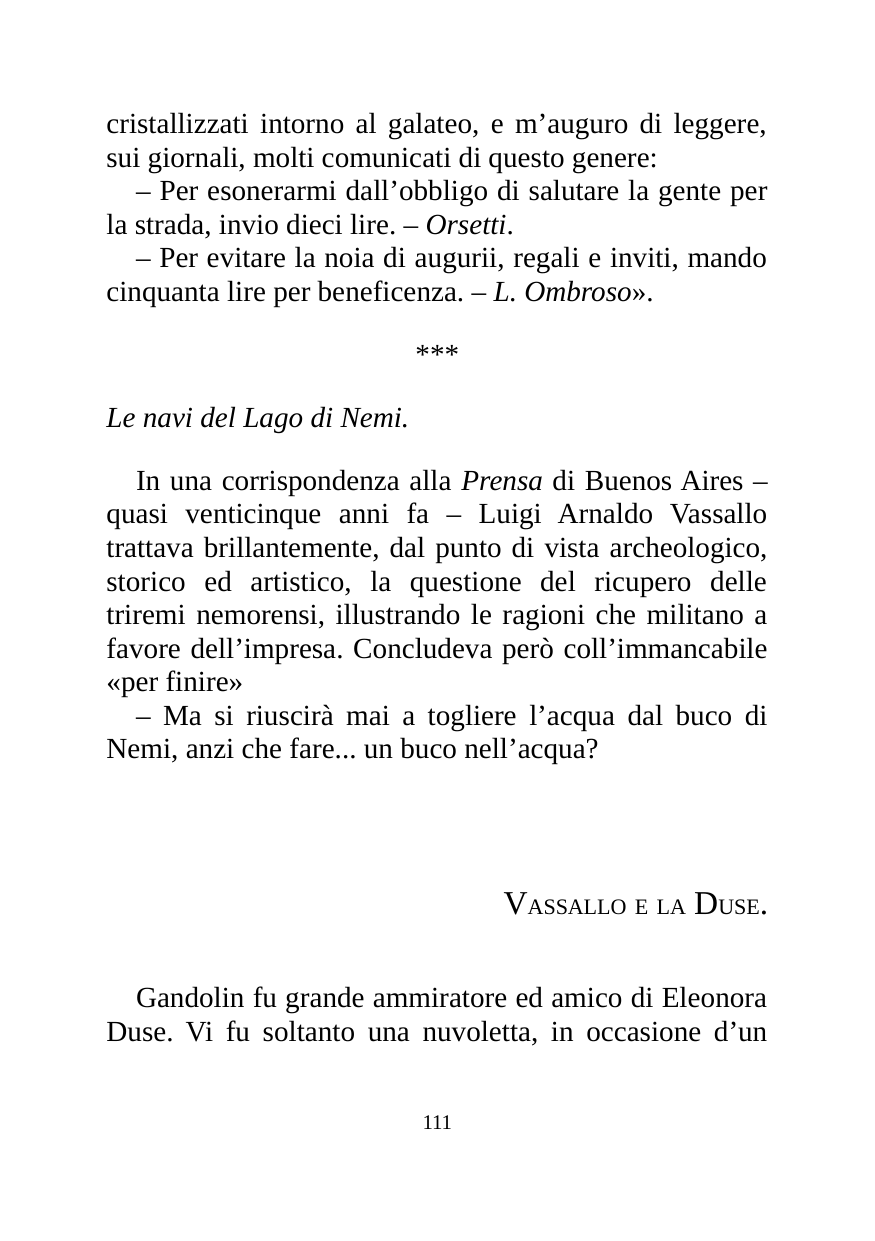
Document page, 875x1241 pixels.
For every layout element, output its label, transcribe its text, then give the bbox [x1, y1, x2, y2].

subtitle Vassallo e la Duse. [106, 883, 768, 921]
text – Per esonerarmi dall’obbligo di salutare la gente per la strada, invio dieci lire. – Orsetti. [106, 173, 768, 240]
text Gandolin fu grande ammiratore ed amico di Eleonora Duse. Vi fu soltanto una nuvoletta, in occasione d’un [106, 980, 768, 1047]
text – Per evitare la noia di augurii, regali e inviti, mando cinquanta lire per beneficenza. – L. Ombroso». [106, 240, 768, 307]
text Le navi del Lago di Nemi. [106, 400, 768, 433]
text In una corrispondenza alla Prensa di Buenos Aires – quasi venticinque anni fa – Luigi Arnaldo Vassallo trattava brillantemente, dal punto di vista archeologico, storico ed artistico, la questione del ricupero delle triremi nemorensi, illustrando le ragioni che militano a favore dell’impresa. Concludeva però coll’immancabile «per finire» [106, 463, 768, 698]
text *** [106, 337, 768, 371]
text – Ma si riuscirà mai a togliere l’acqua dal buco di Nemi, anzi che fare... un buco nell’acqua? [106, 698, 768, 765]
text cristallizzati intorno al galateo, e m’auguro di leggere, sui giornali, molti comunicati di questo genere: [106, 106, 768, 173]
